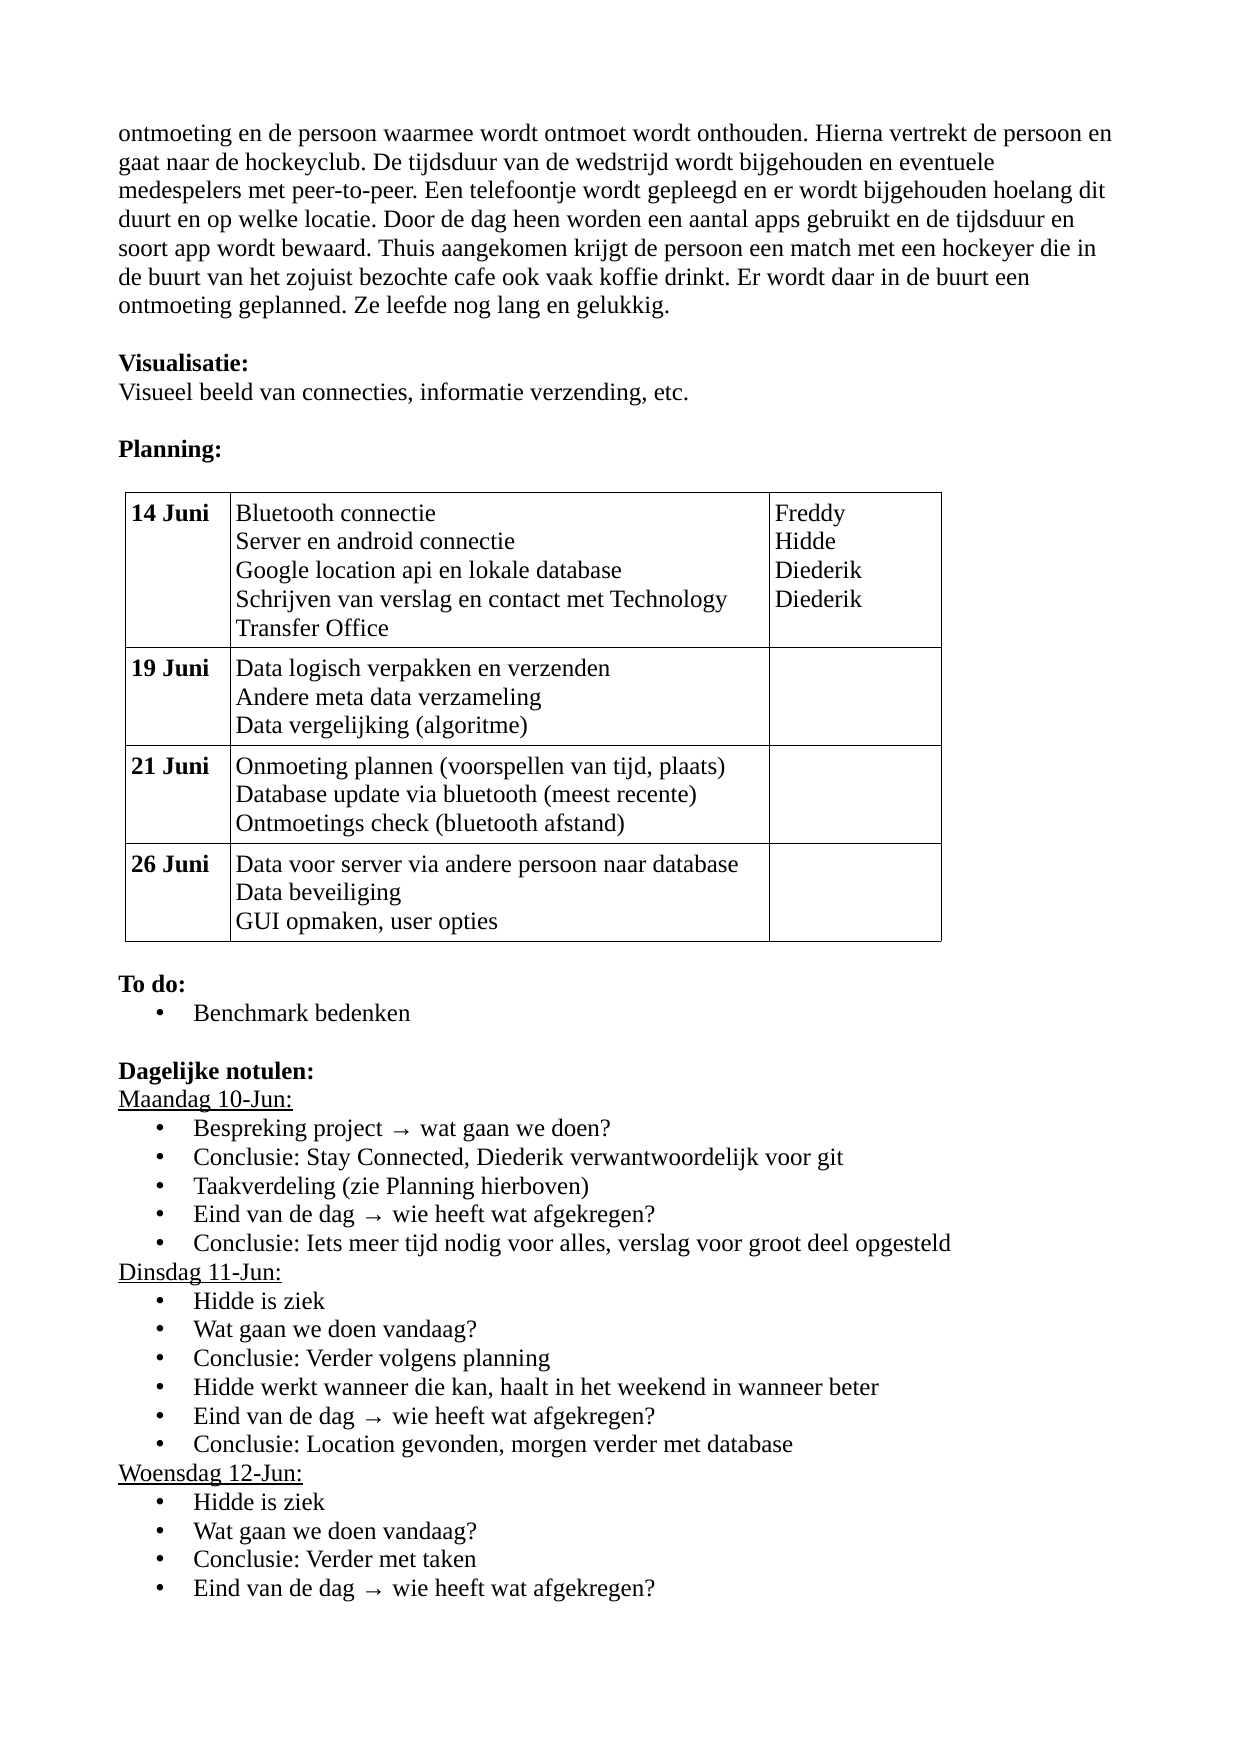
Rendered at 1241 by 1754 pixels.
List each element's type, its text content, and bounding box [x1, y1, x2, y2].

table_cell [770, 648, 941, 745]
list Conclusie: Iets meer tijd nodig voor alles, verslag voor groot deel opgesteld [156, 1228, 1122, 1257]
list Eind van de dag → wie heeft wat afgekregen? [156, 1199, 1122, 1228]
table_cell [770, 746, 941, 843]
list Hidde is ziek [156, 1286, 1122, 1314]
table_cell Data logisch verpakken en verzenden Andere meta data verzameling Data vergelijking (algoritme) [231, 648, 769, 745]
list Eind van de dag → wie heeft wat afgekregen? [156, 1401, 1122, 1429]
text Visualisatie: [118, 348, 1122, 377]
table_cell Data voor server via andere persoon naar database Data beveiliging GUI opmaken, user opties [231, 844, 769, 941]
text Visueel beeld van connecties, informatie verzending, etc. [118, 377, 1122, 406]
list Hidde is ziek [156, 1487, 1122, 1516]
list Benchmark bedenken [156, 998, 1122, 1027]
list Conclusie: Verder met taken [156, 1544, 1122, 1573]
list Wat gaan we doen vandaag? [156, 1314, 1122, 1343]
list Conclusie: Stay Connected, Diederik verwantwoordelijk voor git [156, 1142, 1122, 1171]
list Taakverdeling (zie Planning hierboven) [156, 1171, 1122, 1199]
table_header Bluetooth connectie Server en android connectie Google location api en lokale database Schrijven van verslag en contact met Technology Transfer Office [231, 493, 769, 647]
list Conclusie: Location gevonden, morgen verder met database [156, 1429, 1122, 1458]
text Planning: [118, 434, 1122, 463]
table_cell 19 Juni [126, 648, 230, 745]
list Eind van de dag → wie heeft wat afgekregen? [156, 1573, 1122, 1602]
list Wat gaan we doen vandaag? [156, 1516, 1122, 1544]
table_cell 21 Juni [126, 746, 230, 843]
list Hidde werkt wanneer die kan, haalt in het weekend in wanneer beter [156, 1372, 1122, 1401]
table_cell [770, 844, 941, 941]
text Dinsdag 11-Jun: [118, 1257, 1122, 1286]
text To do: [118, 969, 1122, 998]
table_header Freddy Hidde Diederik Diederik [770, 493, 941, 647]
text Maandag 10-Jun: [118, 1084, 1122, 1113]
text Dagelijke notulen: [118, 1056, 1122, 1084]
table_cell 26 Juni [126, 844, 230, 941]
text ontmoeting en de persoon waarmee wordt ontmoet wordt onthouden. Hierna vertrekt de persoon en gaat naar de hockeyclub. De tijdsduur van de wedstrijd wordt bijgehouden en eventuele medespelers met peer-to-peer. Een telefoontje wordt gepleegd en er wordt bijgehouden hoelang dit duurt en op welke locatie. Door de dag heen worden een aantal apps gebruikt en de tijdsduur en soort app wordt bewaard. Thuis aangekomen krijgt de persoon een match met een hockeyer die in de buurt van het zojuist bezochte cafe ook vaak koffie drinkt. Er wordt daar in de buurt een ontmoeting geplanned. Ze leefde nog lang en gelukkig. [118, 118, 1122, 319]
text Woensdag 12-Jun: [118, 1458, 1122, 1487]
table_cell Onmoeting plannen (voorspellen van tijd, plaats) Database update via bluetooth (meest recente) Ontmoetings check (bluetooth afstand) [231, 746, 769, 843]
table_header 14 Juni [126, 493, 230, 647]
list Bespreking project → wat gaan we doen? [156, 1113, 1122, 1142]
list Conclusie: Verder volgens planning [156, 1343, 1122, 1372]
